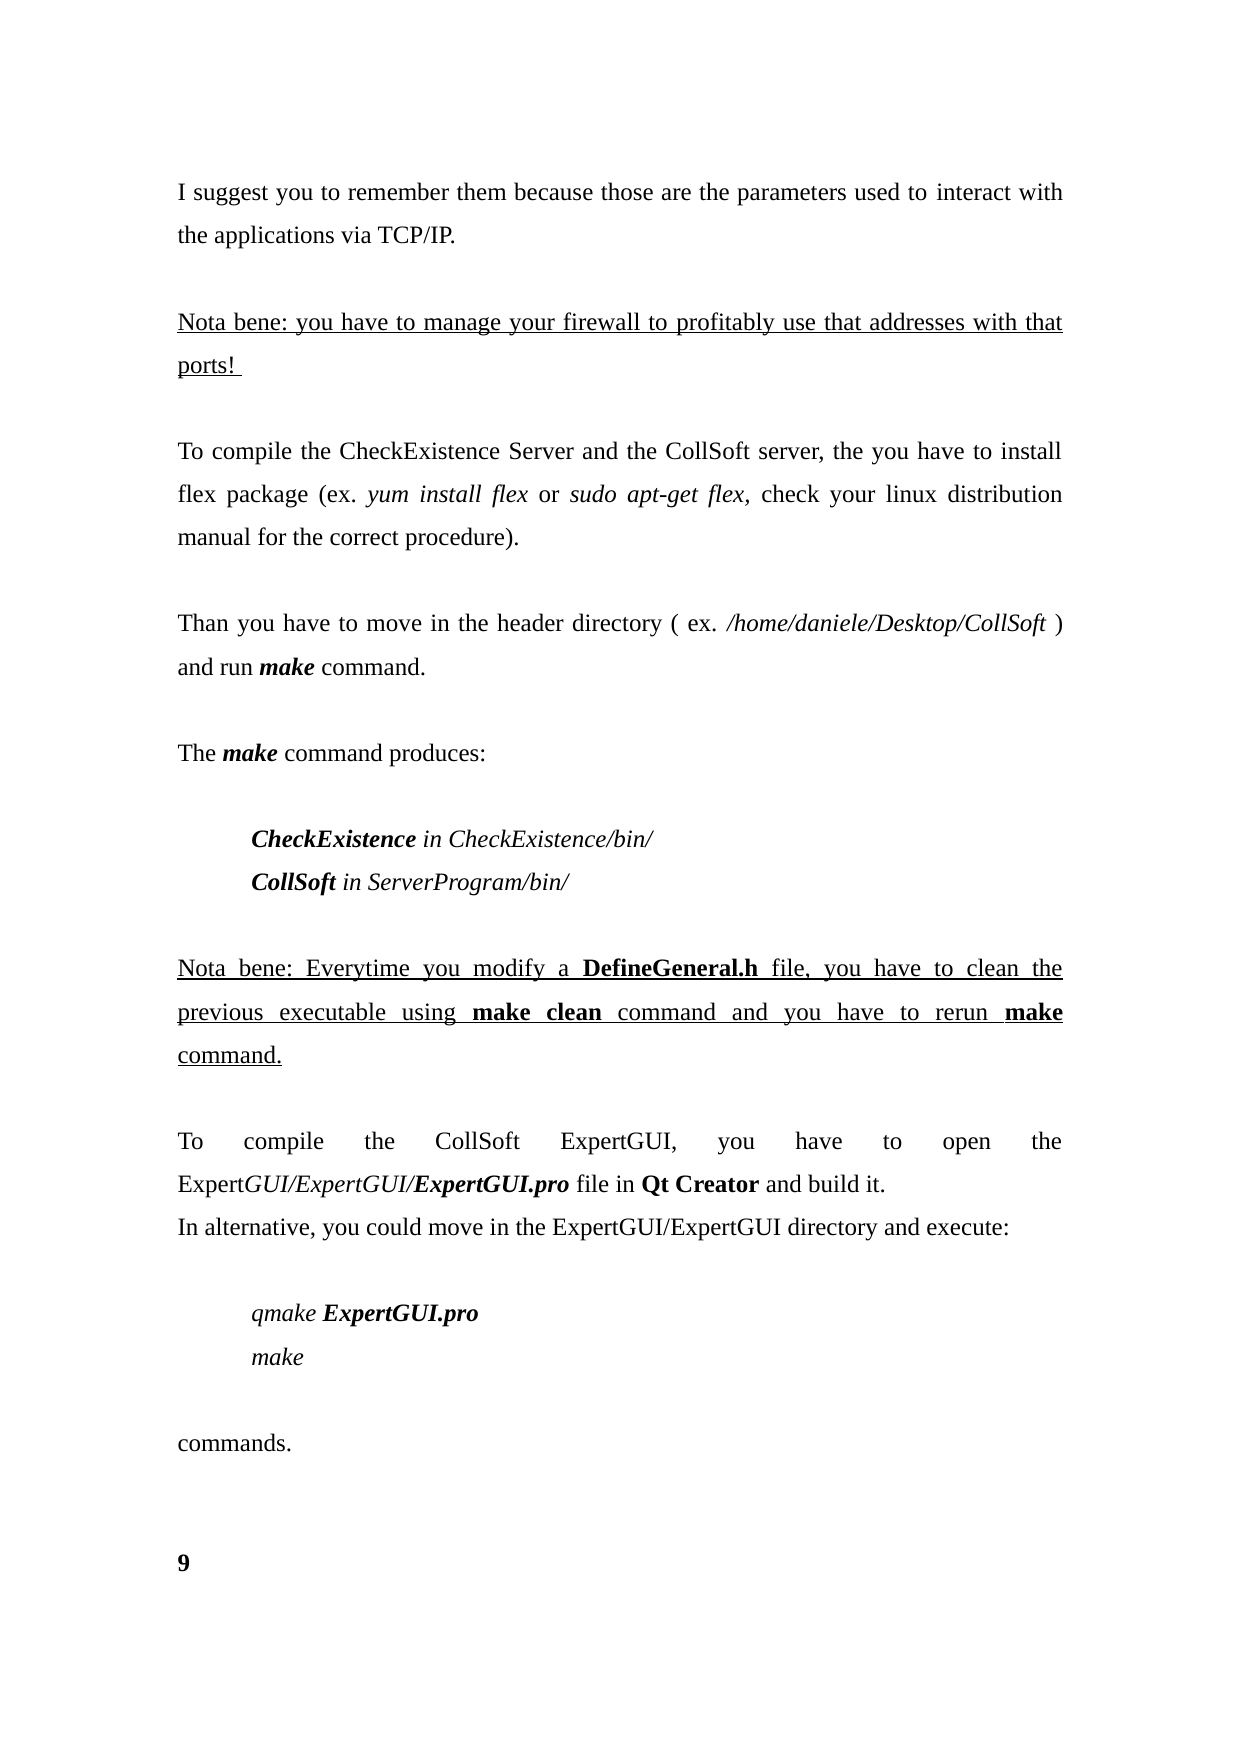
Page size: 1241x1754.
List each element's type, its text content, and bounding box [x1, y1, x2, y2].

text Nota bene: Everytime you modify a DefineGeneral.h file, you have to clean the [177, 953, 1063, 978]
text qmake ExpertGUI.pro [177, 1298, 1063, 1327]
text To compile the CollSoft ExpertGUI, you have to open the ExpertGUI/ExpertGUI/ExpertGUI.pro file in Qt Creator and build it. [177, 1126, 1063, 1198]
text command. [177, 1023, 1063, 1068]
text The make command produces: [177, 738, 1063, 767]
text Than you have to move in the header directory ( ex. /home/daniele/Desktop/CollSoft ) and run make command. [177, 608, 1063, 680]
text commands. [177, 1428, 1063, 1457]
text Nota bene: you have to manage your firewall to profitably use that addresses with that [177, 307, 1063, 332]
text I suggest you to remember them because those are the parameters used to interact with the applications via TCP/IP. [177, 177, 1063, 249]
text In alternative, you could move in the ExpertGUI/ExpertGUI directory and execute: [177, 1212, 1063, 1241]
text make [177, 1342, 1063, 1370]
text CheckExistence in CheckExistence/bin/ [177, 824, 1063, 853]
text previous executable using make clean command and you have to rerun make [177, 980, 1063, 1022]
text To compile the CheckExistence Server and the CollSoft server, the you have to install flex package (ex. yum install flex or sudo apt-get flex, check your linux distribution manual for the correct procedure). [177, 436, 1063, 551]
text CollSoft in ServerProgram/bin/ [177, 867, 1063, 896]
text ports! [177, 333, 1063, 378]
